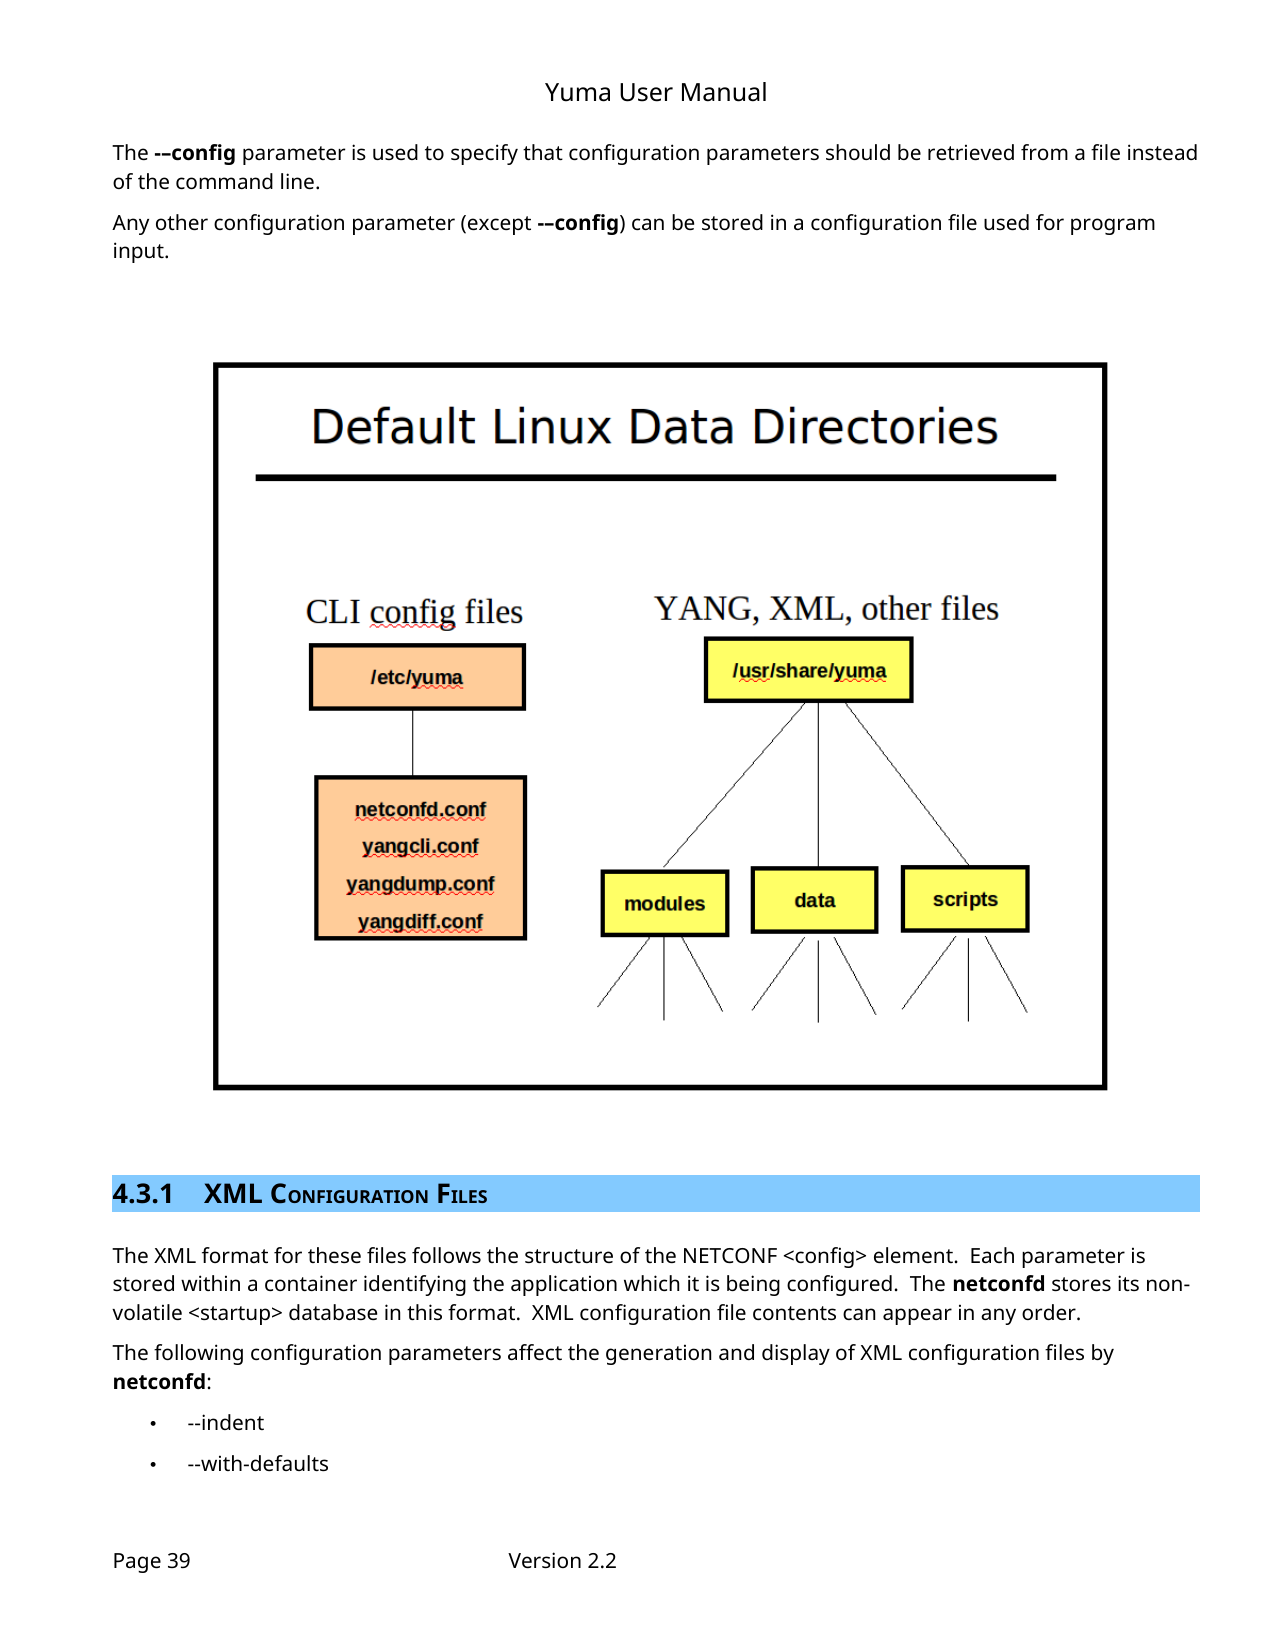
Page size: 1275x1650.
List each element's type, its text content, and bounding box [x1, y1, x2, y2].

text The following configuration parameters affect the generation and display of XML configuration files by netconfd: [112, 1338, 1200, 1395]
list --with-defaults [150, 1449, 1200, 1477]
text Any other configuration parameter (except -–config) can be stored in a configuration file used for program input. [112, 208, 1200, 265]
text The -–config parameter is used to specify that configuration parameters should be retrieved from a file instead of the command line. [112, 138, 1200, 195]
text The XML format for these files follows the structure of the NETCONF <config> element. Each parameter is stored within a container identifying the application which it is being configured. The netconfd stores its non-volatile <startup> database in this format. XML configuration file contents can appear in any order. [112, 1241, 1200, 1326]
picture [145, 318, 1167, 1117]
subtitle XML Configuration Files [112, 1175, 1200, 1212]
list --indent [150, 1408, 1200, 1436]
